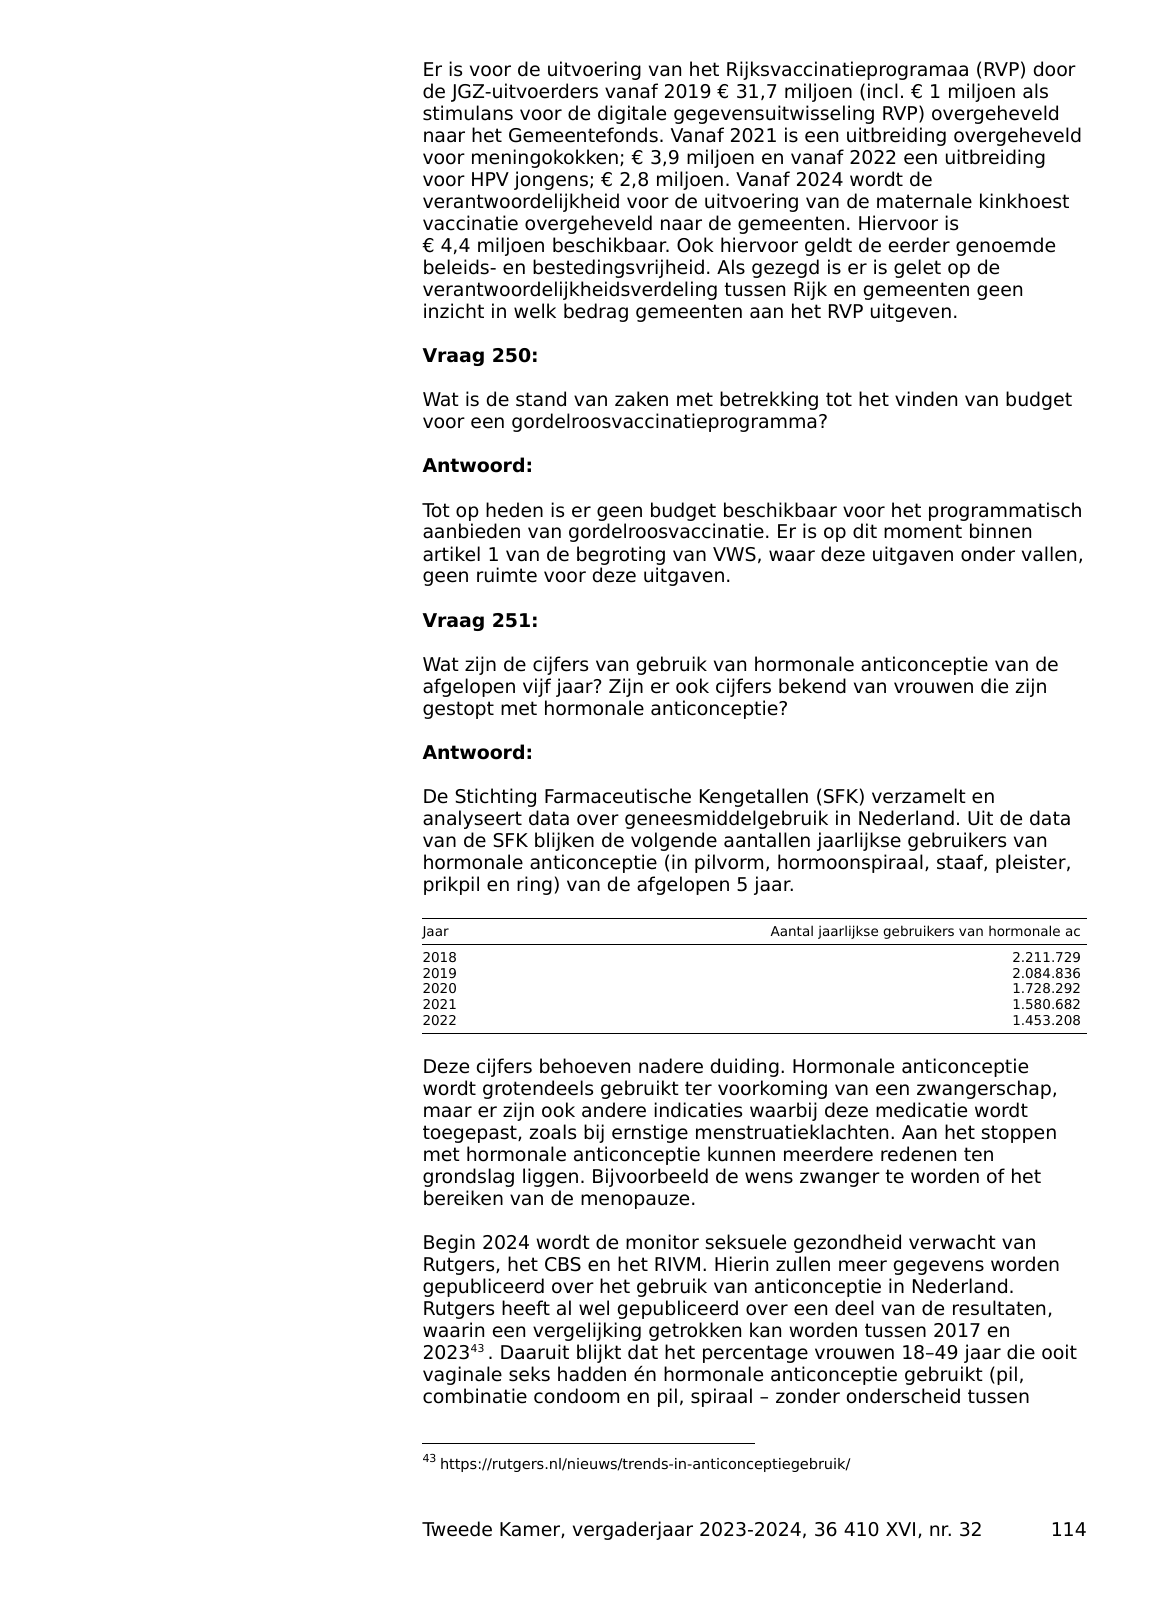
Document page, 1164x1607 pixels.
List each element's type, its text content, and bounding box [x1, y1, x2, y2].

table_cell 2019 [422, 965, 555, 981]
subtitle Vraag 250: [422, 345, 1087, 367]
subtitle Vraag 251: [422, 609, 1087, 632]
subtitle Antwoord: [422, 742, 1087, 764]
subtitle Antwoord: [422, 455, 1087, 477]
table_header Aantal jaarlijkse gebruikers van hormonale ac [555, 919, 1087, 944]
table_header Jaar [422, 919, 555, 944]
text Er is voor de uitvoering van het Rijksvaccinatieprogramaa (RVP) door de JGZ-uitvoerders vanaf 2019 € 31,7 miljoen (incl. € 1 miljoen als stimulans voor de digitale gegevensuitwisseling RVP) overgeheveld naar het Gemeentefonds. Vanaf 2021 is een uitbreiding overgeheveld voor meningokokken; € 3,9 miljoen en vanaf 2022 een uitbreiding voor HPV jongens; € 2,8 miljoen. Vanaf 2024 wordt de verantwoordelijkheid voor de uitvoering van de maternale kinkhoest vaccinatie overgeheveld naar de gemeenten. Hiervoor is € 4,4 miljoen beschikbaar. Ook hiervoor geldt de eerder genoemde beleids- en bestedingsvrijheid. Als gezegd is er is gelet op de verantwoordelijkheidsverdeling tussen Rijk en gemeenten geen inzicht in welk bedrag gemeenten aan het RVP uitgeven. [422, 59, 1087, 323]
text Wat zijn de cijfers van gebruik van hormonale anticonceptie van de afgelopen vijf jaar? Zijn er ook cijfers bekend van vrouwen die zijn gestopt met hormonale anticonceptie? [422, 654, 1087, 720]
table_cell 2021 [422, 997, 555, 1013]
table_cell 1.728.292 [555, 981, 1087, 997]
text Begin 2024 wordt de monitor seksuele gezondheid verwacht van Rutgers, het CBS en het RIVM. Hierin zullen meer gegevens worden gepubliceerd over het gebruik van anticonceptie in Nederland. Rutgers heeft al wel gepubliceerd over een deel van de resultaten, waarin een vergelijking getrokken kan worden tussen 2017 en 2023. Daaruit blijkt dat het percentage vrouwen 18–49 jaar die ooit vaginale seks hadden én hormonale anticonceptie gebruikt (pil, combinatie condoom en pil, spiraal – zonder onderscheid tussen [422, 1232, 1087, 1408]
table_cell 2.211.729 [555, 945, 1087, 965]
table_cell 2022 [422, 1013, 555, 1033]
text Deze cijfers behoeven nadere duiding. Hormonale anticonceptie wordt grotendeels gebruikt ter voorkoming van een zwangerschap, maar er zijn ook andere indicaties waarbij deze medicatie wordt toegepast, zoals bij ernstige menstruatieklachten. Aan het stoppen met hormonale anticonceptie kunnen meerdere redenen ten grondslag liggen. Bijvoorbeeld de wens zwanger te worden of het bereiken van de menopauze. [422, 1056, 1087, 1210]
text Wat is de stand van zaken met betrekking tot het vinden van budget voor een gordelroosvaccinatieprogramma? [422, 389, 1087, 433]
text De Stichting Farmaceutische Kengetallen (SFK) verzamelt en analyseert data over geneesmiddelgebruik in Nederland. Uit de data van de SFK blijken de volgende aantallen jaarlijkse gebruikers van hormonale anticonceptie (in pilvorm, hormoonspiraal, staaf, pleister, prikpil en ring) van de afgelopen 5 jaar. [422, 786, 1087, 896]
table_cell 2020 [422, 981, 555, 997]
text Tot op heden is er geen budget beschikbaar voor het programmatisch aanbieden van gordelroosvaccinatie. Er is op dit moment binnen artikel 1 van de begroting van VWS, waar deze uitgaven onder vallen, geen ruimte voor deze uitgaven. [422, 499, 1087, 587]
text https://rutgers.nl/nieuws/trends-in-anticonceptiegebruik/ [422, 1452, 1087, 1474]
table_cell 2018 [422, 945, 555, 965]
table_cell 1.453.208 [555, 1013, 1087, 1033]
table_cell 1.580.682 [555, 997, 1087, 1013]
table_cell 2.084.836 [555, 965, 1087, 981]
